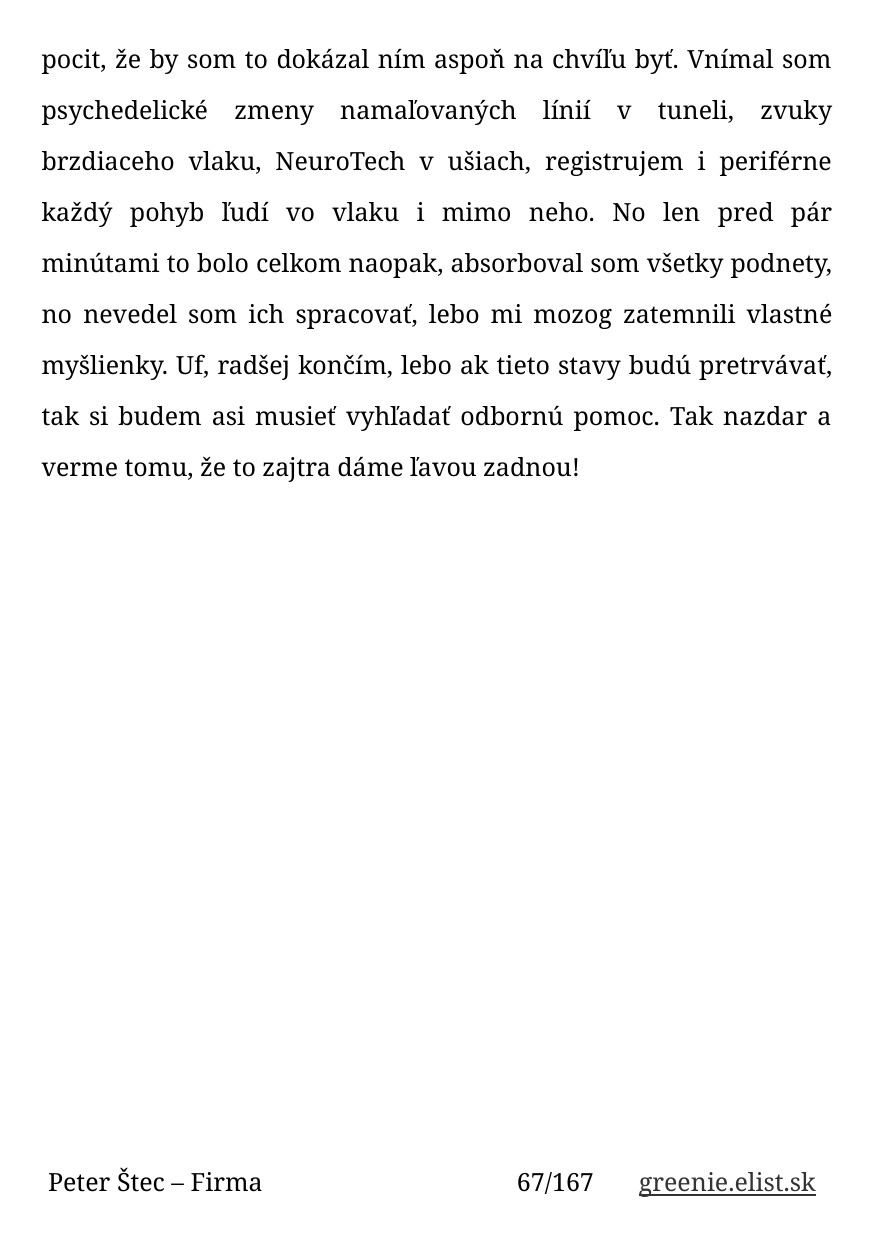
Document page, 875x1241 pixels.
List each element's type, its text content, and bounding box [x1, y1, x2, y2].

text pocit, že by som to dokázal ním aspoň na chvíľu byť. Vnímal som psychedelické zmeny namaľovaných línií v tuneli, zvuky brzdiaceho vlaku, NeuroTech v ušiach, registrujem i periférne každý pohyb ľudí vo vlaku i mimo neho. No len pred pár minútami to bolo celkom naopak, absorboval som všetky podnety, no nevedel som ich spracovať, lebo mi mozog zatemnili vlastné myšlienky. Uf, radšej končím, lebo ak tieto stavy budú pretrvávať, tak si budem asi musieť vyhľadať odbornú pomoc. Tak nazdar a verme tomu, že to zajtra dáme ľavou zadnou! [41, 41, 833, 484]
